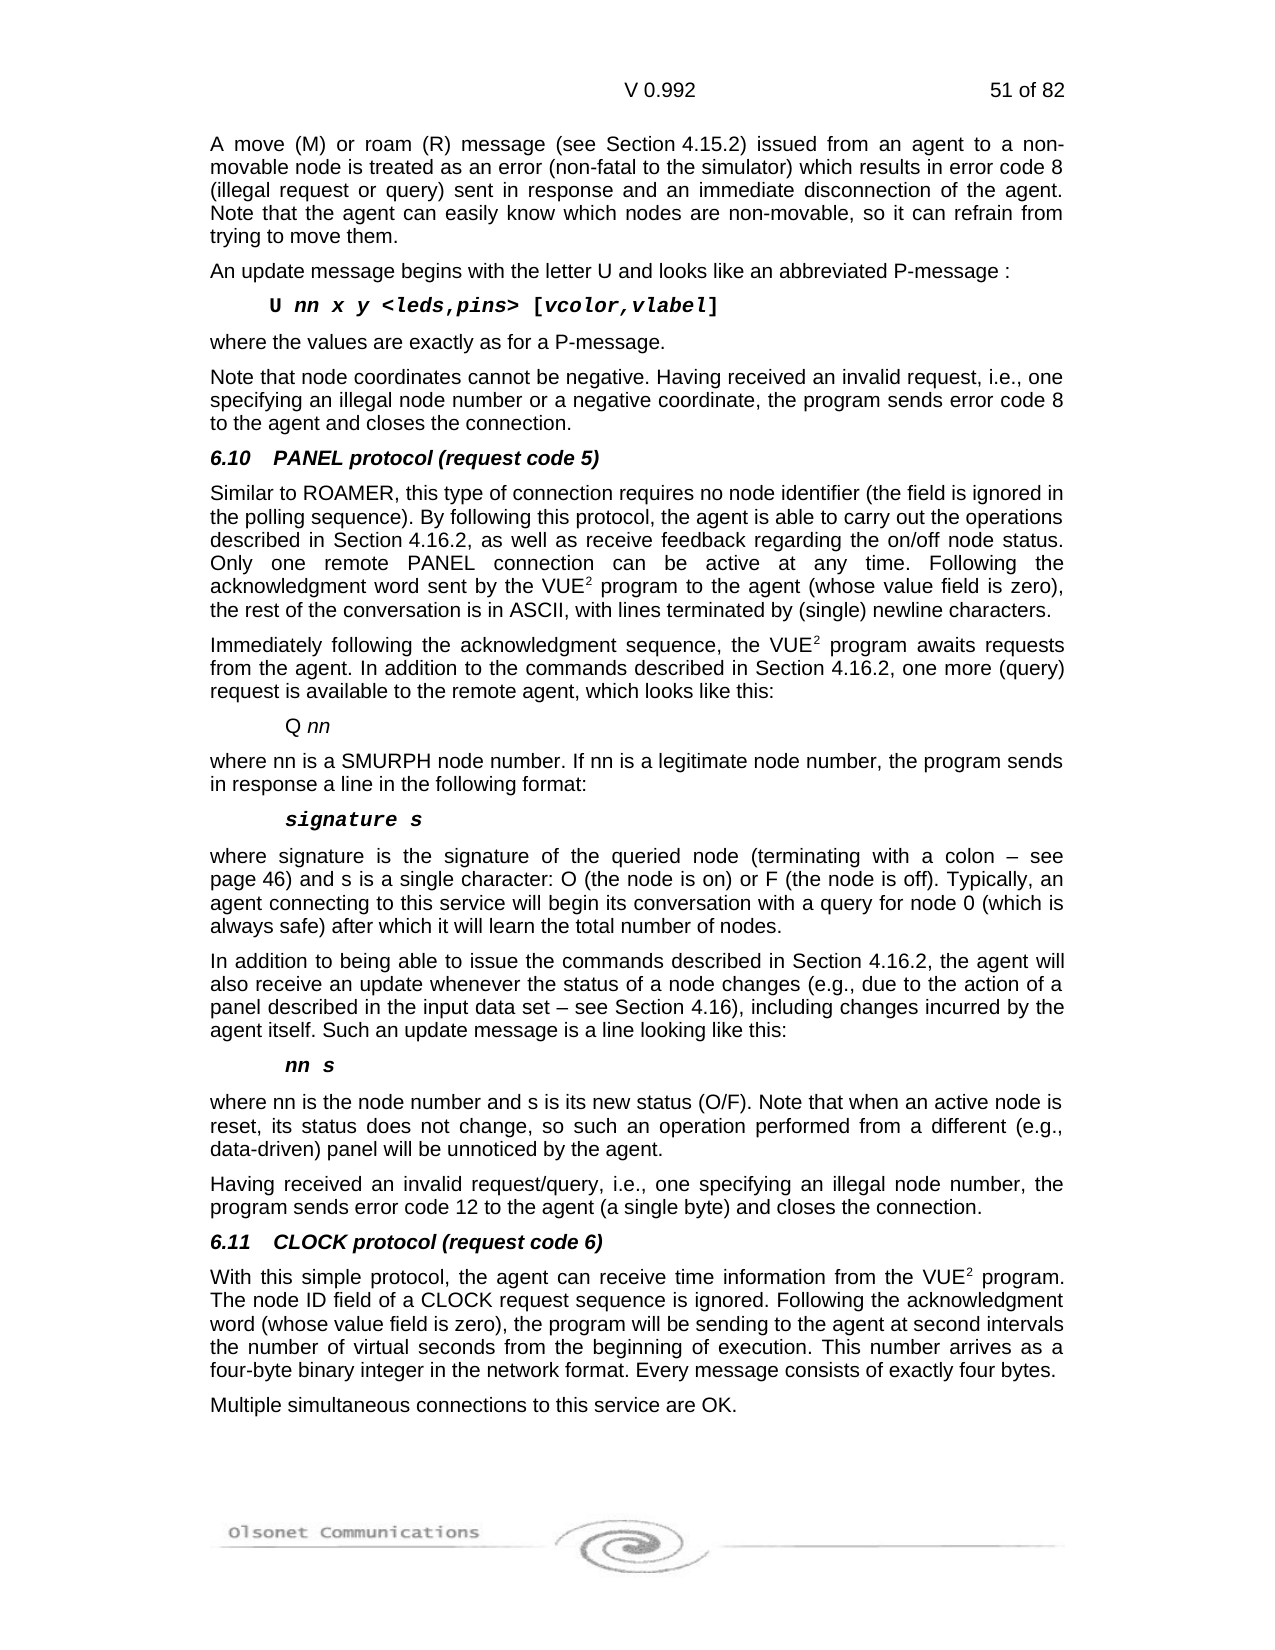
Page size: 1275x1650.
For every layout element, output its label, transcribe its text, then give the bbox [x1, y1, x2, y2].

text Q nn [210, 714, 1065, 738]
text Multiple simultaneous connections to this service are OK. [210, 1393, 1065, 1417]
text where signature is the signature of the queried node (terminating with a colon – see page 48) and s is a single character: O (the node is on) or F (the node is off). Typically, an agent connecting to this service will begin its conversation with a query for node 0 (which is always safe) after which it will learn the total number of nodes. [210, 845, 1065, 938]
text Immediately following the acknowledgment sequence, the VUE2 program awaits requests from the agent. In addition to the commands described in Section 4.16.2, one more (query) request is available to the remote agent, which looks like this: [210, 633, 1065, 703]
text signature s [210, 808, 1065, 833]
text nn s [210, 1054, 1065, 1079]
text A move (M) or roam (R) message (see Section 4.15.2) issued from an agent to a non-movable node is treated as an error (non-fatal to the simulator) which results in error code 8 (illegal request or query) sent in response and an immediate disconnection of the agent. Note that the agent can easily know which nodes are non-movable, so it can refrain from trying to move them. [210, 132, 1065, 248]
text Similar to ROAMER, this type of connection requires no node identifier (the field is ignored in the polling sequence). By following this protocol, the agent is able to carry out the operations described in Section 4.16.2, as well as receive feedback regarding the on/off node status. Only one remote PANEL connection can be active at any time. Following the acknowledgment word sent by the VUE2 program to the agent (whose value field is zero), the rest of the conversation is in ASCII, with lines terminated by (single) newline characters. [210, 482, 1065, 621]
text where nn is a SMURPH node number. If nn is a legitimate node number, the program sends in response a line in the following format: [210, 749, 1065, 796]
text Note that node coordinates cannot be negative. Having received an invalid request, i.e., one specifying an illegal node number or a negative coordinate, the program sends error code 8 to the agent and closes the connection. [210, 366, 1065, 435]
text An update message begins with the letter U and looks like an abbreviated P-message : [210, 260, 1065, 283]
text where the values are exactly as for a P-message. [210, 331, 1065, 354]
subtitle PANEL protocol (request code 5) [210, 447, 1065, 470]
text U nn x y <leds,pins> [vcolor,vlabel] [269, 295, 1065, 319]
subtitle CLOCK protocol (request code 6) [210, 1231, 1065, 1254]
text Having received an invalid request/query, i.e., one specifying an illegal node number, the program sends error code 12 to the agent (a single byte) and closes the connection. [210, 1172, 1065, 1219]
text In addition to being able to issue the commands described in Section 4.16.2, the agent will also receive an update whenever the status of a node changes (e.g., due to the action of a panel described in the input data set – see Section 4.16), including changes incurred by the agent itself. Such an update message is a line looking like this: [210, 949, 1065, 1042]
text With this simple protocol, the agent can receive time information from the VUE2 program. The node ID field of a CLOCK request sequence is ignored. Following the acknowledgment word (whose value field is zero), the program will be sending to the agent at second intervals the number of virtual seconds from the beginning of execution. This number arrives as a four-byte binary integer in the network format. Every message consists of exactly four bytes. [210, 1266, 1065, 1382]
picture [210, 1504, 1065, 1596]
text where nn is the node number and s is its new status (O/F). Note that when an active node is reset, its status does not change, so such an operation performed from a different (e.g., data-driven) panel will be unnoticed by the agent. [210, 1091, 1065, 1161]
